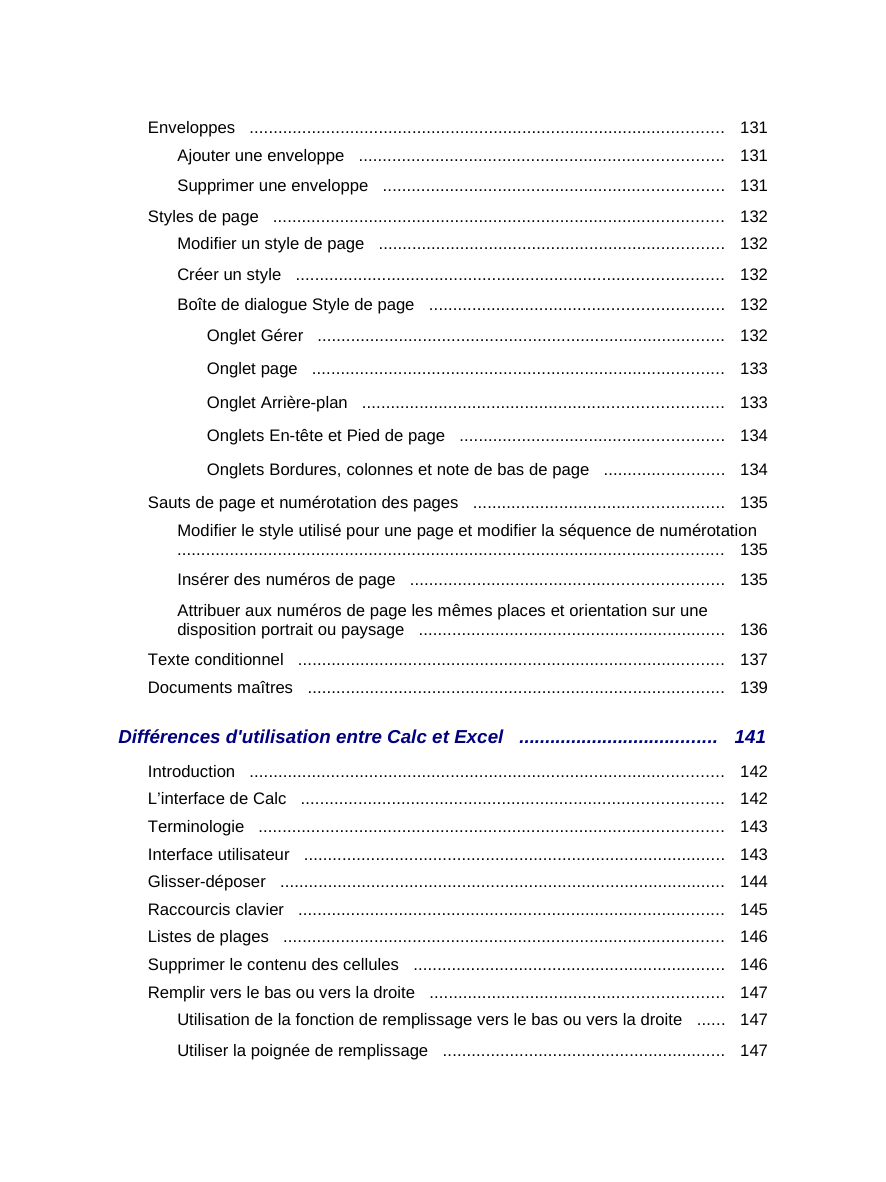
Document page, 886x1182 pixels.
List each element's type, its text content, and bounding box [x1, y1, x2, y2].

text Boîte de dialogue Style de page 132 [177, 295, 768, 314]
text Interface utilisateur 143 [148, 845, 768, 863]
text Modifier un style de page 132 [177, 234, 768, 253]
text Utiliser la poignée de remplissage 147 [177, 1041, 768, 1060]
text Onglet Arrière-plan 133 [207, 393, 768, 412]
text Remplir vers le bas ou vers la droite 147 [148, 983, 768, 1002]
text Créer un style 132 [177, 265, 768, 284]
text Onglet Gérer 132 [207, 326, 768, 345]
text Sauts de page et numérotation des pages 135 [148, 494, 768, 512]
text Texte conditionnel 137 [148, 650, 768, 669]
text Onglet page 133 [207, 359, 768, 378]
text Introduction 142 [148, 762, 768, 781]
text Onglets En-tête et Pied de page 134 [207, 427, 768, 445]
text Styles de page 132 [148, 207, 768, 226]
text Supprimer le contenu des cellules 146 [148, 955, 768, 974]
text Ajouter une enveloppe 131 [177, 146, 768, 164]
text Terminologie 143 [148, 817, 768, 836]
text Onglets Bordures, colonnes et note de bas de page 134 [207, 460, 768, 479]
text Listes de plages 146 [148, 928, 768, 946]
text Modifier le style utilisé pour une page et modifier la séquence de numérotation 135 [177, 521, 768, 559]
text Supprimer une enveloppe 131 [177, 176, 768, 195]
text Glisser-déposer 144 [148, 872, 768, 891]
text Utilisation de la fonction de remplissage vers le bas ou vers la droite 147 [177, 1010, 768, 1029]
text Enveloppes 131 [148, 118, 768, 137]
text Insérer des numéros de page 135 [177, 571, 768, 589]
text Raccourcis clavier 145 [148, 900, 768, 919]
text L’interface de Calc 142 [148, 789, 768, 808]
text Différences d'utilisation entre Calc et Excel 141 [118, 726, 768, 747]
text Documents maîtres 139 [148, 678, 768, 697]
text Attribuer aux numéros de page les mêmes places et orientation sur une disposition portrait ou paysage 136 [177, 601, 768, 638]
